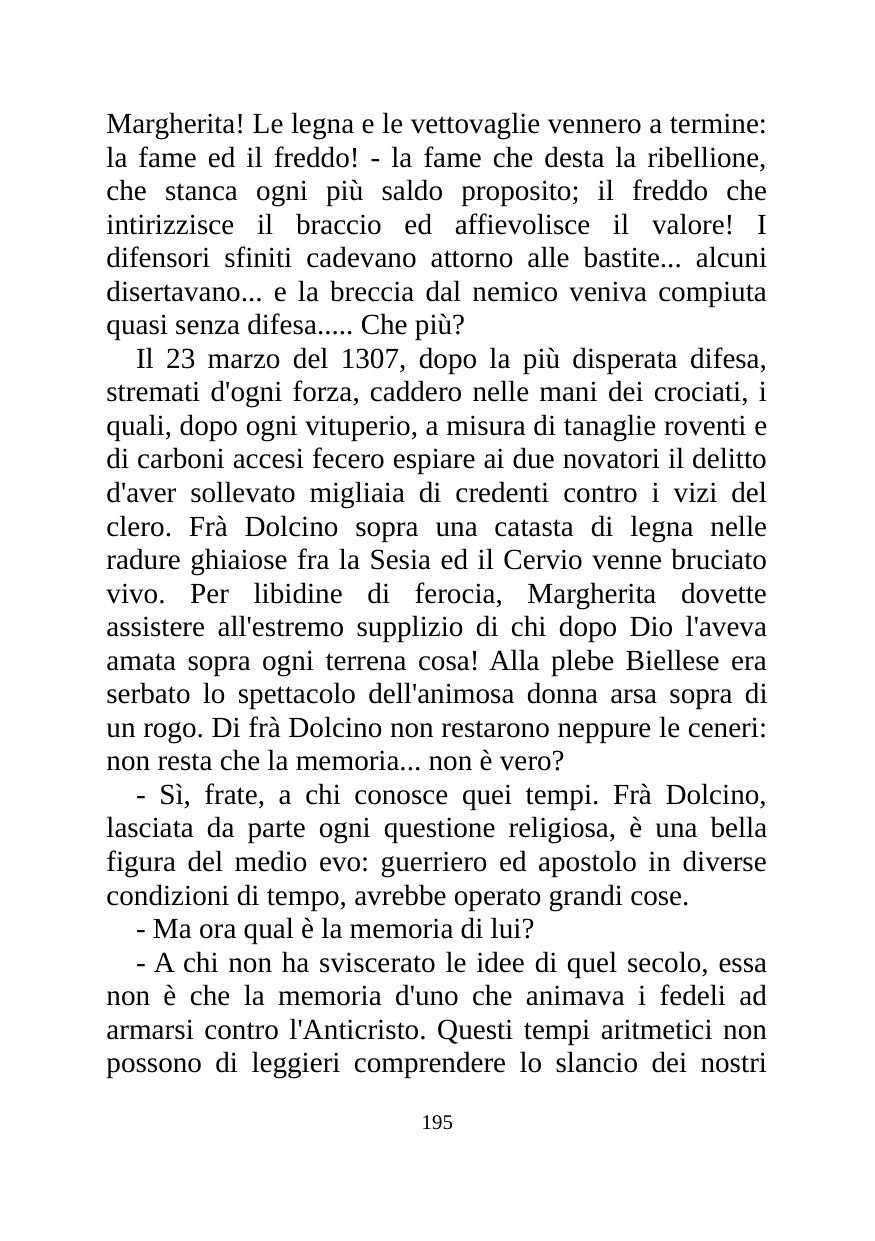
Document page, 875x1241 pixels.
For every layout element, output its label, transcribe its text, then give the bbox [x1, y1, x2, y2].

text Margherita! Le legna e le vettovaglie vennero a termine: la fame ed il freddo! - la fame che desta la ribellione, che stanca ogni più saldo proposito; il freddo che intirizzisce il braccio ed affievolisce il valore! I difensori sfiniti cadevano attorno alle bastite... alcuni disertavano... e la breccia dal nemico veniva compiuta quasi senza difesa..... Che più? [106, 106, 768, 341]
text - Sì, frate, a chi conosce quei tempi. Frà Dolcino, lasciata da parte ogni questione religiosa, è una bella figura del medio evo: guerriero ed apostolo in diverse condizioni di tempo, avrebbe operato grandi cose. [106, 777, 768, 911]
text - Ma ora qual è la memoria di lui? [106, 911, 768, 945]
text - A chi non ha sviscerato le idee di quel secolo, essa non è che la memoria d'uno che animava i fedeli ad armarsi contro l'Anticristo. Questi tempi aritmetici non possono di leggieri comprendere lo slancio dei nostri [106, 945, 768, 1079]
text Il 23 marzo del 1307, dopo la più disperata difesa, stremati d'ogni forza, caddero nelle mani dei crociati, i quali, dopo ogni vituperio, a misura di tanaglie roventi e di carboni accesi fecero espiare ai due novatori il delitto d'aver sollevato migliaia di credenti contro i vizi del clero. Frà Dolcino sopra una catasta di legna nelle radure ghiaiose fra la Sesia ed il Cervio venne bruciato vivo. Per libidine di ferocia, Margherita dovette assistere all'estremo supplizio di chi dopo Dio l'aveva amata sopra ogni terrena cosa! Alla plebe Biellese era serbato lo spettacolo dell'animosa donna arsa sopra di un rogo. Di frà Dolcino non restarono neppure le ceneri: non resta che la memoria... non è vero? [106, 341, 768, 777]
